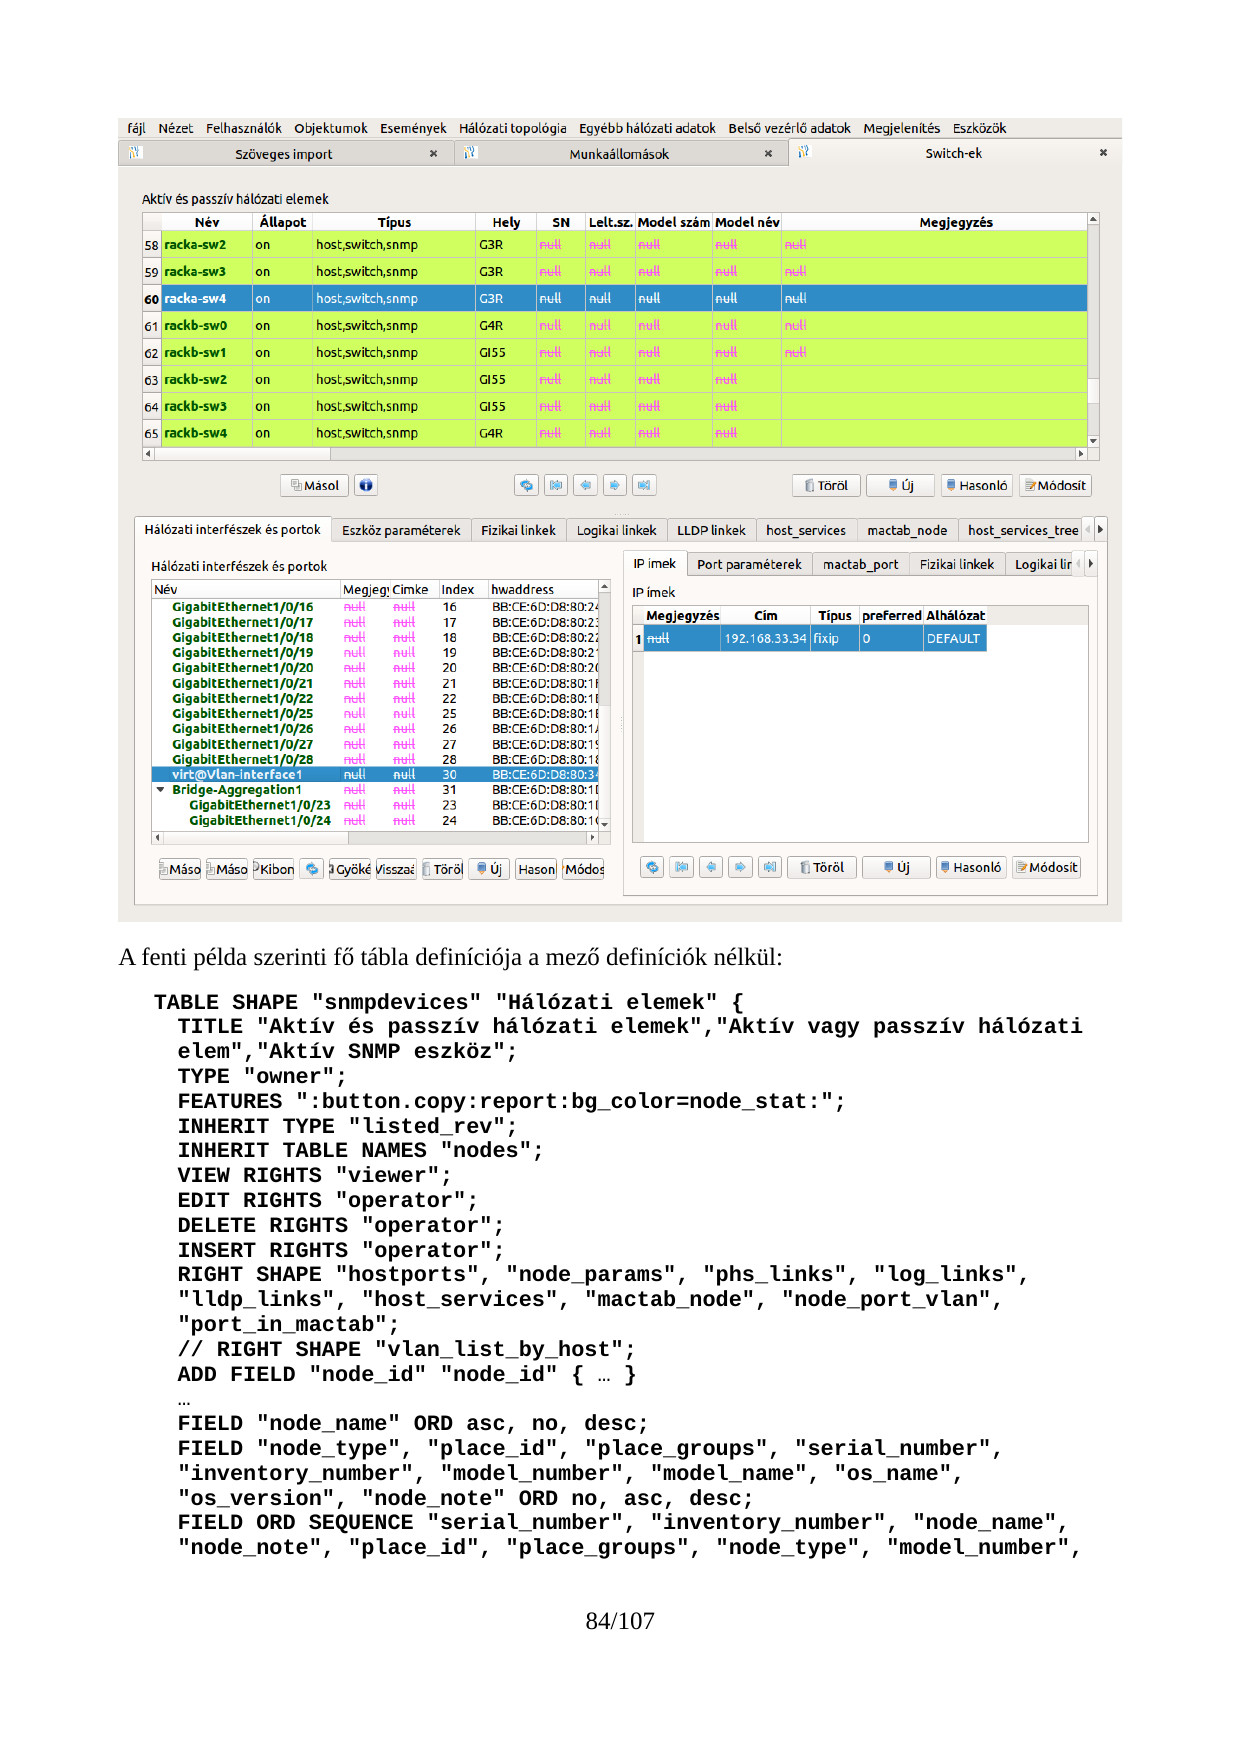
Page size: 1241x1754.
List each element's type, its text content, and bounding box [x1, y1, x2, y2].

text TITLE "Aktív és passzív hálózati elemek","Aktív vagy passzív hálózati elem","Aktív SNMP eszköz"; [177, 1016, 1122, 1065]
text FEATURES ":button.copy:report:bg_color=node_stat:"; [177, 1090, 1122, 1115]
text … [177, 1388, 1122, 1412]
text TYPE "owner"; [177, 1065, 1122, 1090]
text A fenti példa szerinti fő tábla definíciója a mező definíciók nélkül: [118, 942, 1122, 971]
text DELETE RIGHTS "operator"; [177, 1214, 1122, 1239]
text INHERIT TYPE "listed_rev"; [177, 1115, 1122, 1140]
text VIEW RIGHTS "viewer"; [177, 1164, 1122, 1189]
text RIGHT SHAPE "hostports", "node_params", "phs_links", "log_links", "lldp_links", "host_services", "mactab_node", "node_port_vlan", "port_in_mactab"; [177, 1264, 1122, 1338]
text FIELD ORD SEQUENCE "serial_number", "inventory_number", "node_name", "node_note", "place_id", "place_groups", "node_type", "model_number", [177, 1512, 1122, 1561]
text INSERT RIGHTS "operator"; [177, 1239, 1122, 1264]
text TABLE SHAPE "snmpdevices" "Hálózati elemek" { [153, 991, 1122, 1016]
text FIELD "node_name" ORD asc, no, desc; [177, 1412, 1122, 1437]
text EDIT RIGHTS "operator"; [177, 1189, 1122, 1214]
text FIELD "node_type", "place_id", "place_groups", "serial_number", "inventory_number", "model_number", "model_name", "os_name", "os_version", "node_note" ORD no, asc, desc; [177, 1437, 1122, 1512]
text // RIGHT SHAPE "vlan_list_by_host"; [177, 1338, 1122, 1363]
text INHERIT TABLE NAMES "nodes"; [177, 1140, 1122, 1164]
picture [118, 118, 1123, 922]
text ADD FIELD "node_id" "node_id" { … } [177, 1363, 1122, 1388]
